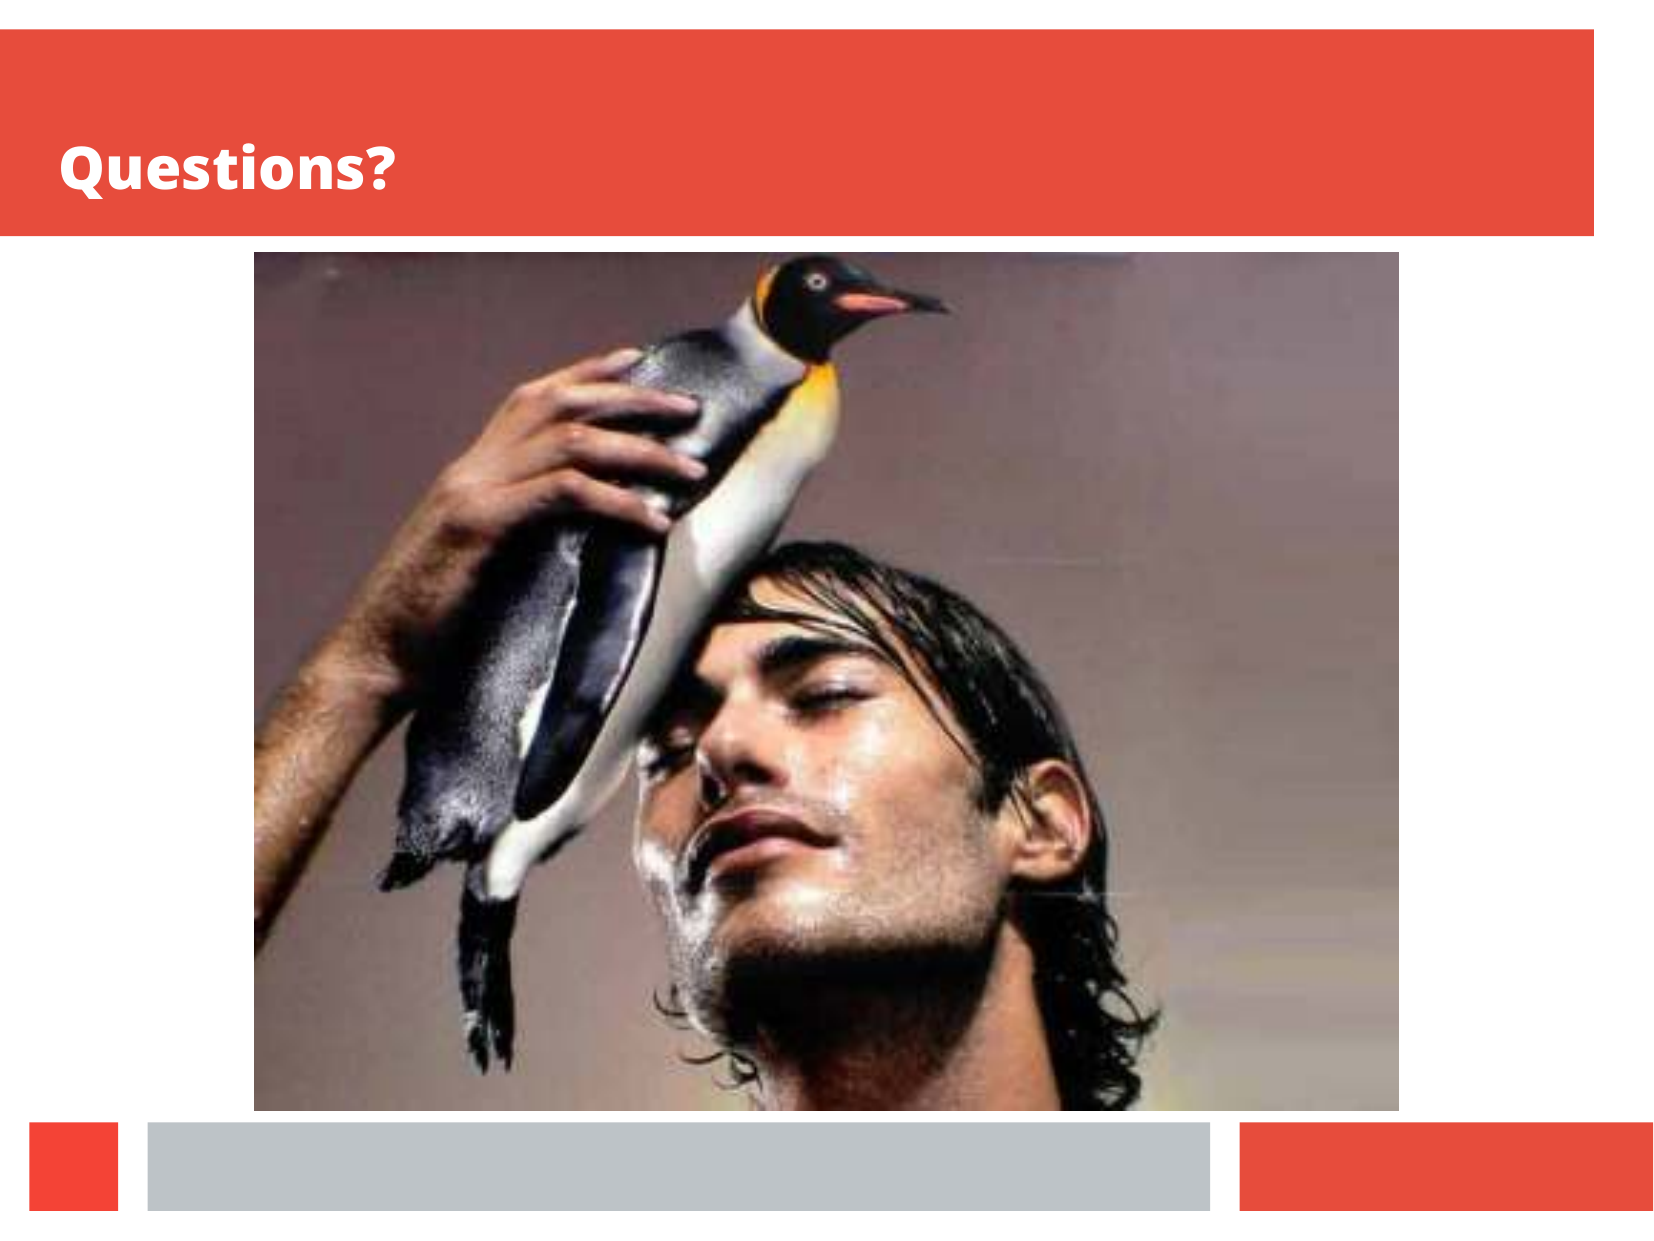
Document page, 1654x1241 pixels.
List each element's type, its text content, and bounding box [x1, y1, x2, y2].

picture [254, 252, 1399, 1111]
title Questions? [58, 59, 1594, 207]
